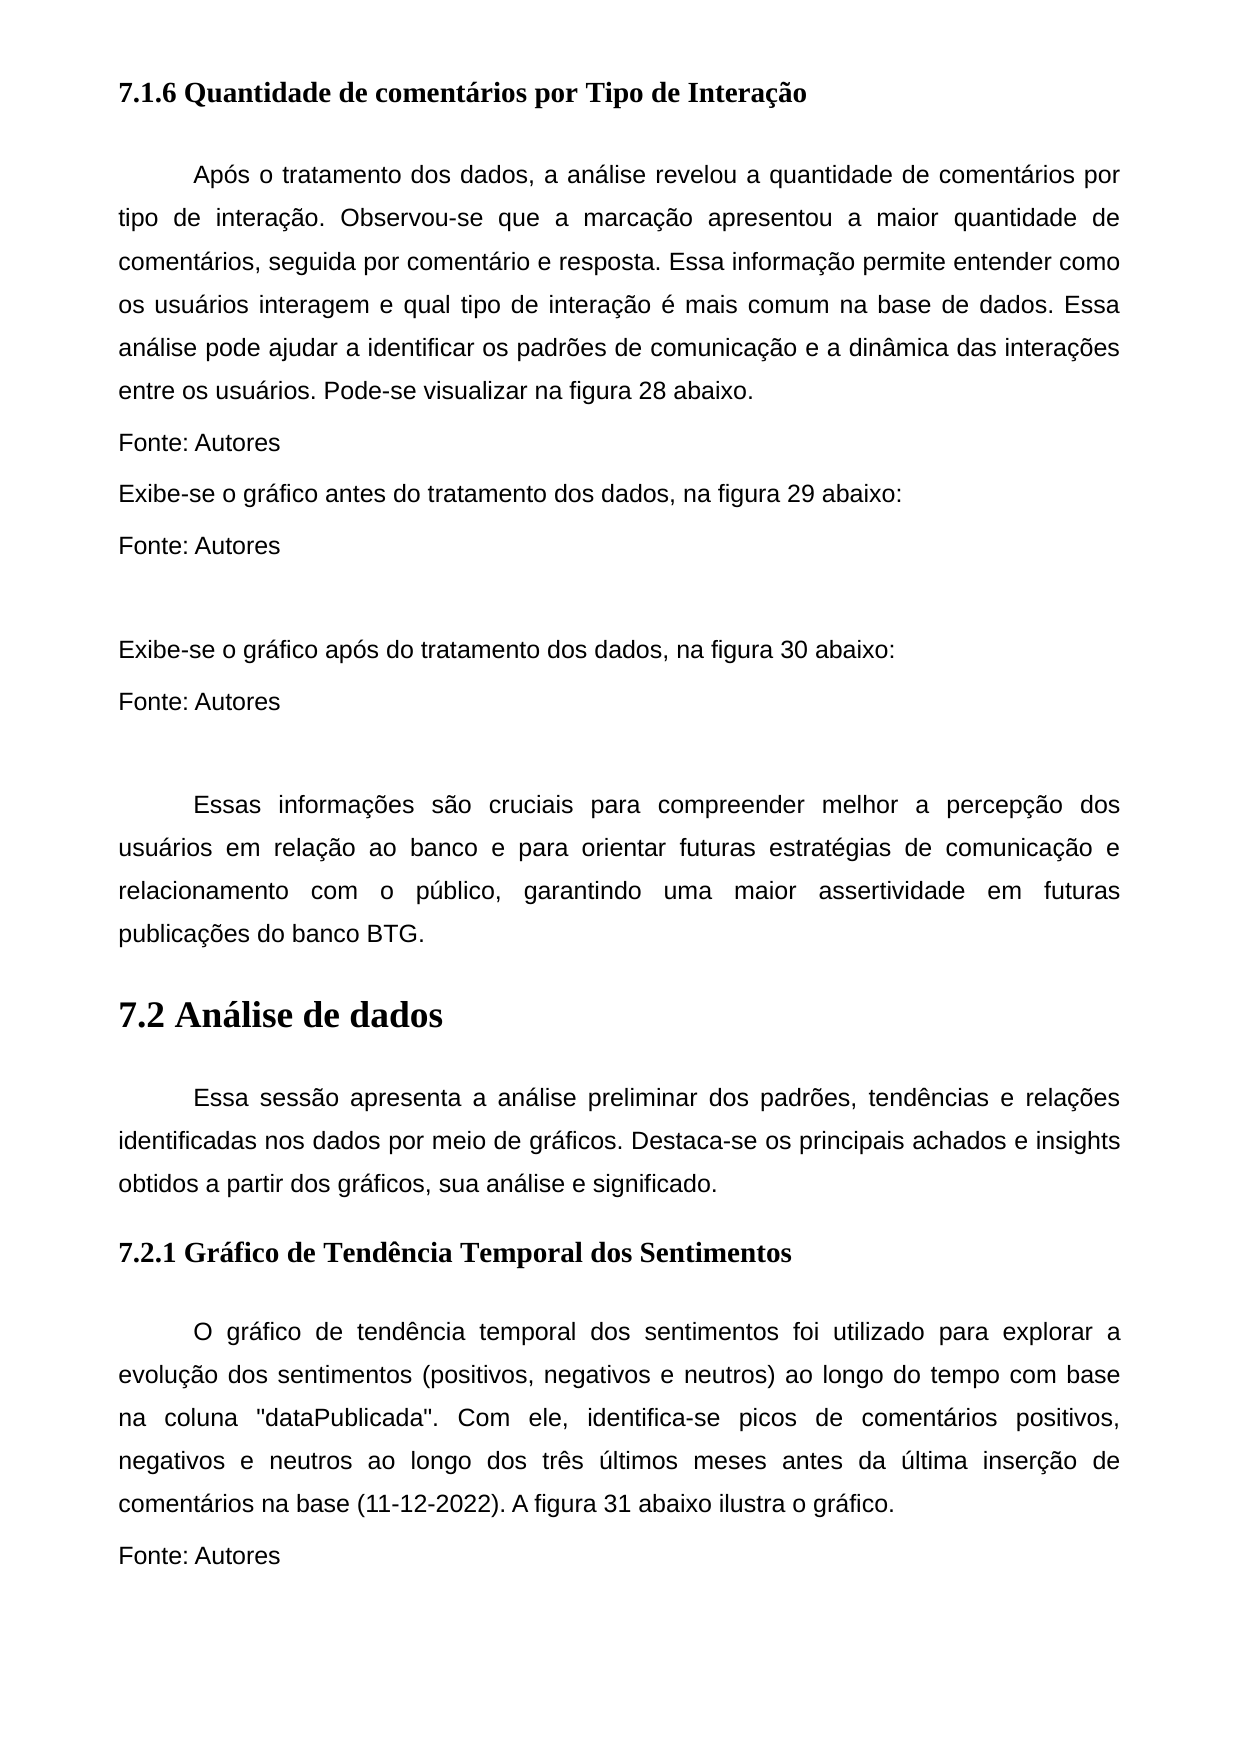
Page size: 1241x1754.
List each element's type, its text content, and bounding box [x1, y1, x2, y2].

text Após o tratamento dos dados, a análise revelou a quantidade de comentários por tipo de interação. Observou-se que a marcação apresentou a maior quantidade de comentários, seguida por comentário e resposta. Essa informação permite entender como os usuários interagem e qual tipo de interação é mais comum na base de dados. Essa análise pode ajudar a identificar os padrões de comunicação e a dinâmica das interações entre os usuários. Pode-se visualizar na figura 28 abaixo. [118, 160, 1122, 405]
subtitle 7.2 Análise de dados [118, 992, 1122, 1035]
text O gráfico de tendência temporal dos sentimentos foi utilizado para explorar a evolução dos sentimentos (positivos, negativos e neutros) ao longo do tempo com base na coluna "dataPublicada". Com ele, identifica-se picos de comentários positivos, negativos e neutros ao longo dos três últimos meses antes da última inserção de comentários na base (11-12-2022). A figura 31 abaixo ilustra o gráfico. [118, 1317, 1122, 1518]
text Fonte: Autores [118, 428, 1122, 456]
subtitle 7.1.6 Quantidade de comentários por Tipo de Interação [118, 75, 1122, 108]
text Exibe-se o gráfico antes do tratamento dos dados, na figura 29 abaixo: [118, 479, 1122, 508]
text Fonte: Autores [118, 531, 1122, 560]
text Essa sessão apresenta a análise preliminar dos padrões, tendências e relações identificadas nos dados por meio de gráficos. Destaca-se os principais achados e insights obtidos a partir dos gráficos, sua análise e significado. [118, 1083, 1122, 1198]
text Essas informações são cruciais para compreender melhor a percepção dos usuários em relação ao banco e para orientar futuras estratégias de comunicação e relacionamento com o público, garantindo uma maior assertividade em futuras publicações do banco BTG. [118, 790, 1122, 948]
text Fonte: Autores [118, 687, 1122, 715]
text Fonte: Autores [118, 1541, 1122, 1569]
subtitle 7.2.1 Gráfico de Tendência Temporal dos Sentimentos [118, 1235, 1122, 1269]
text Exibe-se o gráfico após do tratamento dos dados, na figura 30 abaixo: [118, 635, 1122, 663]
